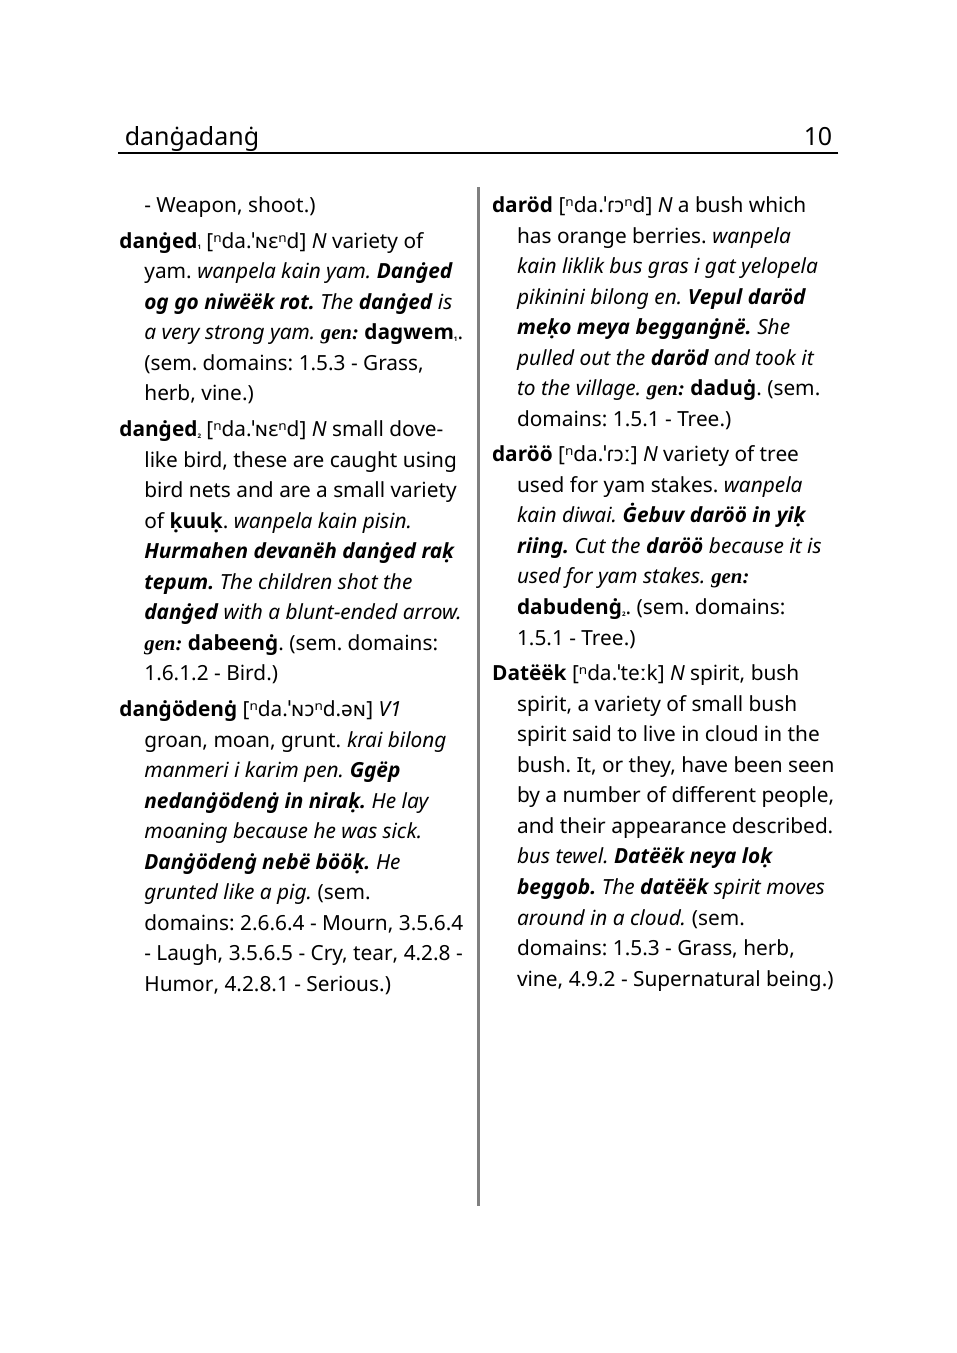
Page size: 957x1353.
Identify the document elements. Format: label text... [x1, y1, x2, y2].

text Datëëk [ⁿda.ˈteːk] N spirit, bush spirit, a variety of small bush spirit said to live in cloud in the bush. It, or they, have been seen by a number of different people, and their appearance described. bus tewel. Datëëk neya loḳ beggob. The datëëk spirit moves around in a cloud. (sem. domains: 1.5.3 - Grass, herb, vine, 4.9.2 - Supernatural being.) [492, 655, 837, 996]
text - Weapon, shoot.) [119, 188, 465, 223]
text daröö [ⁿda.ˈɾɔː] N variety of tree used for yam stakes. wanpela kain diwai. Ġebuv daröö in yiḳ riing. Cut the daröö because it is used for yam stakes. gen: dabudenġ2. (sem. domains: 1.5.1 - Tree.) [492, 436, 837, 655]
text danġödenġ [ⁿda.ˈɴɔⁿd.əɴ] V1 groan, moan, grunt. krai bilong manmeri i karim pen. Ggëp nedanġödenġ in niraḳ. He lay moaning because he was sick. Danġödenġ nebë bööḳ. He grunted like a pig. (sem. domains: 2.6.6.4 - Mourn, 3.5.6.4 - Laugh, 3.5.6.5 - Cry, tear, 4.2.8 - Humor, 4.2.8.1 - Serious.) [119, 691, 465, 1001]
text daröd [ⁿda.ˈɾɔⁿd] N a bush which has orange berries. wanpela kain liklik bus gras i gat yelopela pikinini bilong en. Vepul daröd meḳo meya begganġnë. She pulled out the daröd and took it to the village. gen: daduġ. (sem. domains: 1.5.1 - Tree.) [492, 188, 837, 436]
text danġed1 [ⁿda.ˈɴɛⁿd] N variety of yam. wanpela kain yam. Danġed og go niwëëk rot. The danġed is a very strong yam. gen: dagwem1. (sem. domains: 1.5.3 - Grass, herb, vine.) [119, 223, 465, 411]
text danġed2 [ⁿda.ˈɴɛⁿd] N small dove-like bird, these are caught using bird nets and are a small variety of ḳuuḳ. wanpela kain pisin. Hurmahen devanëh danġed raḳ tepum. The children shot the danġed with a blunt-ended arrow. gen: dabeenġ. (sem. domains: 1.6.1.2 - Bird.) [119, 411, 465, 691]
